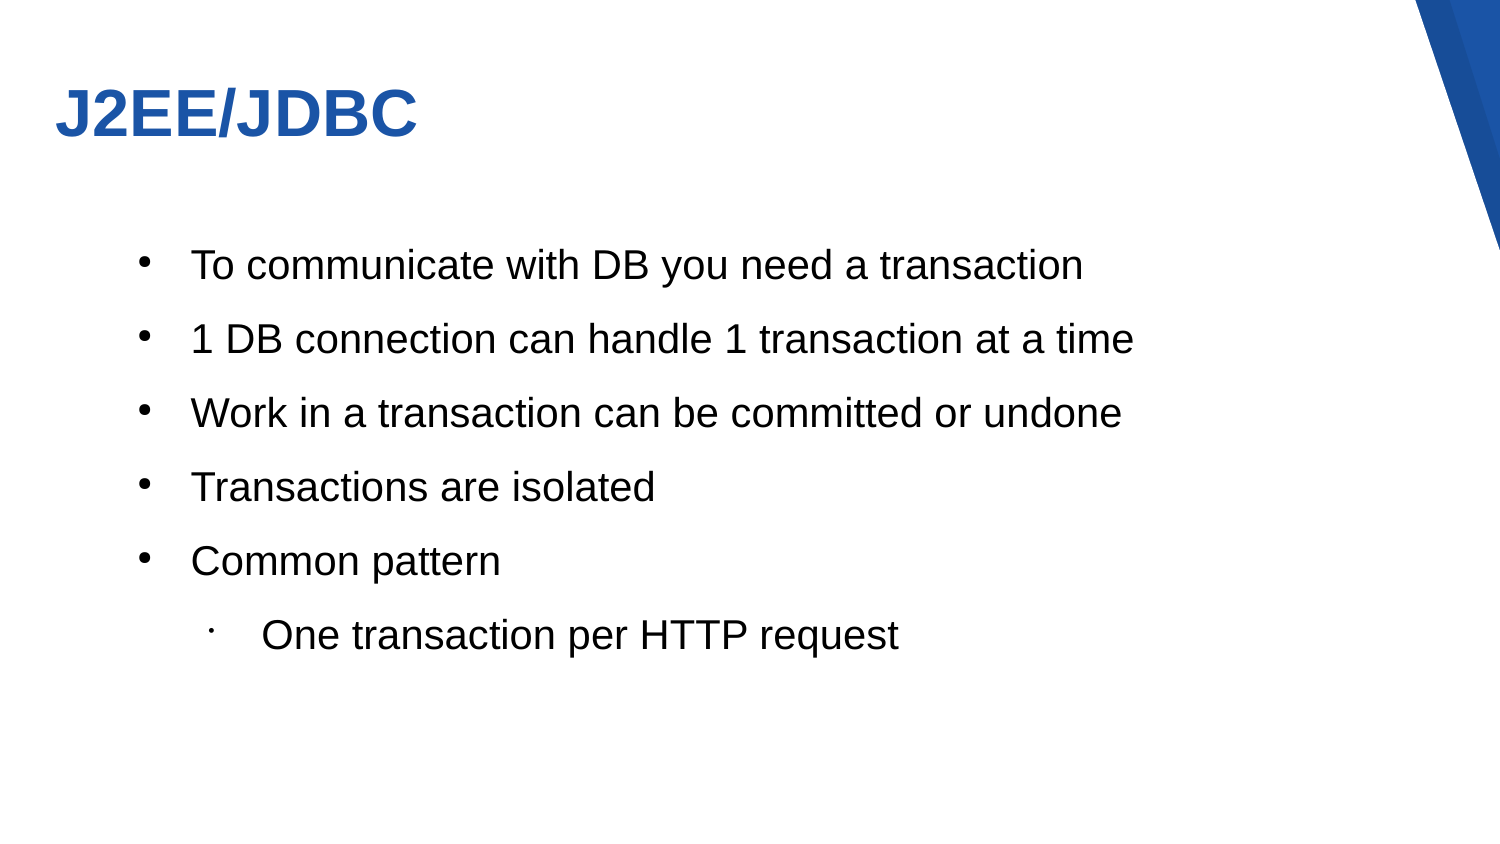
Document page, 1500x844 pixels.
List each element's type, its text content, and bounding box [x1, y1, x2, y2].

list To communicate with DB you need a transaction 1 DB connection can handle 1 transaction at a time Work in a transaction can be committed or undone Transactions are isolated Common pattern One transaction per HTTP request [104, 75, 1321, 706]
title J2EE/JDBC [40, 97, 829, 166]
